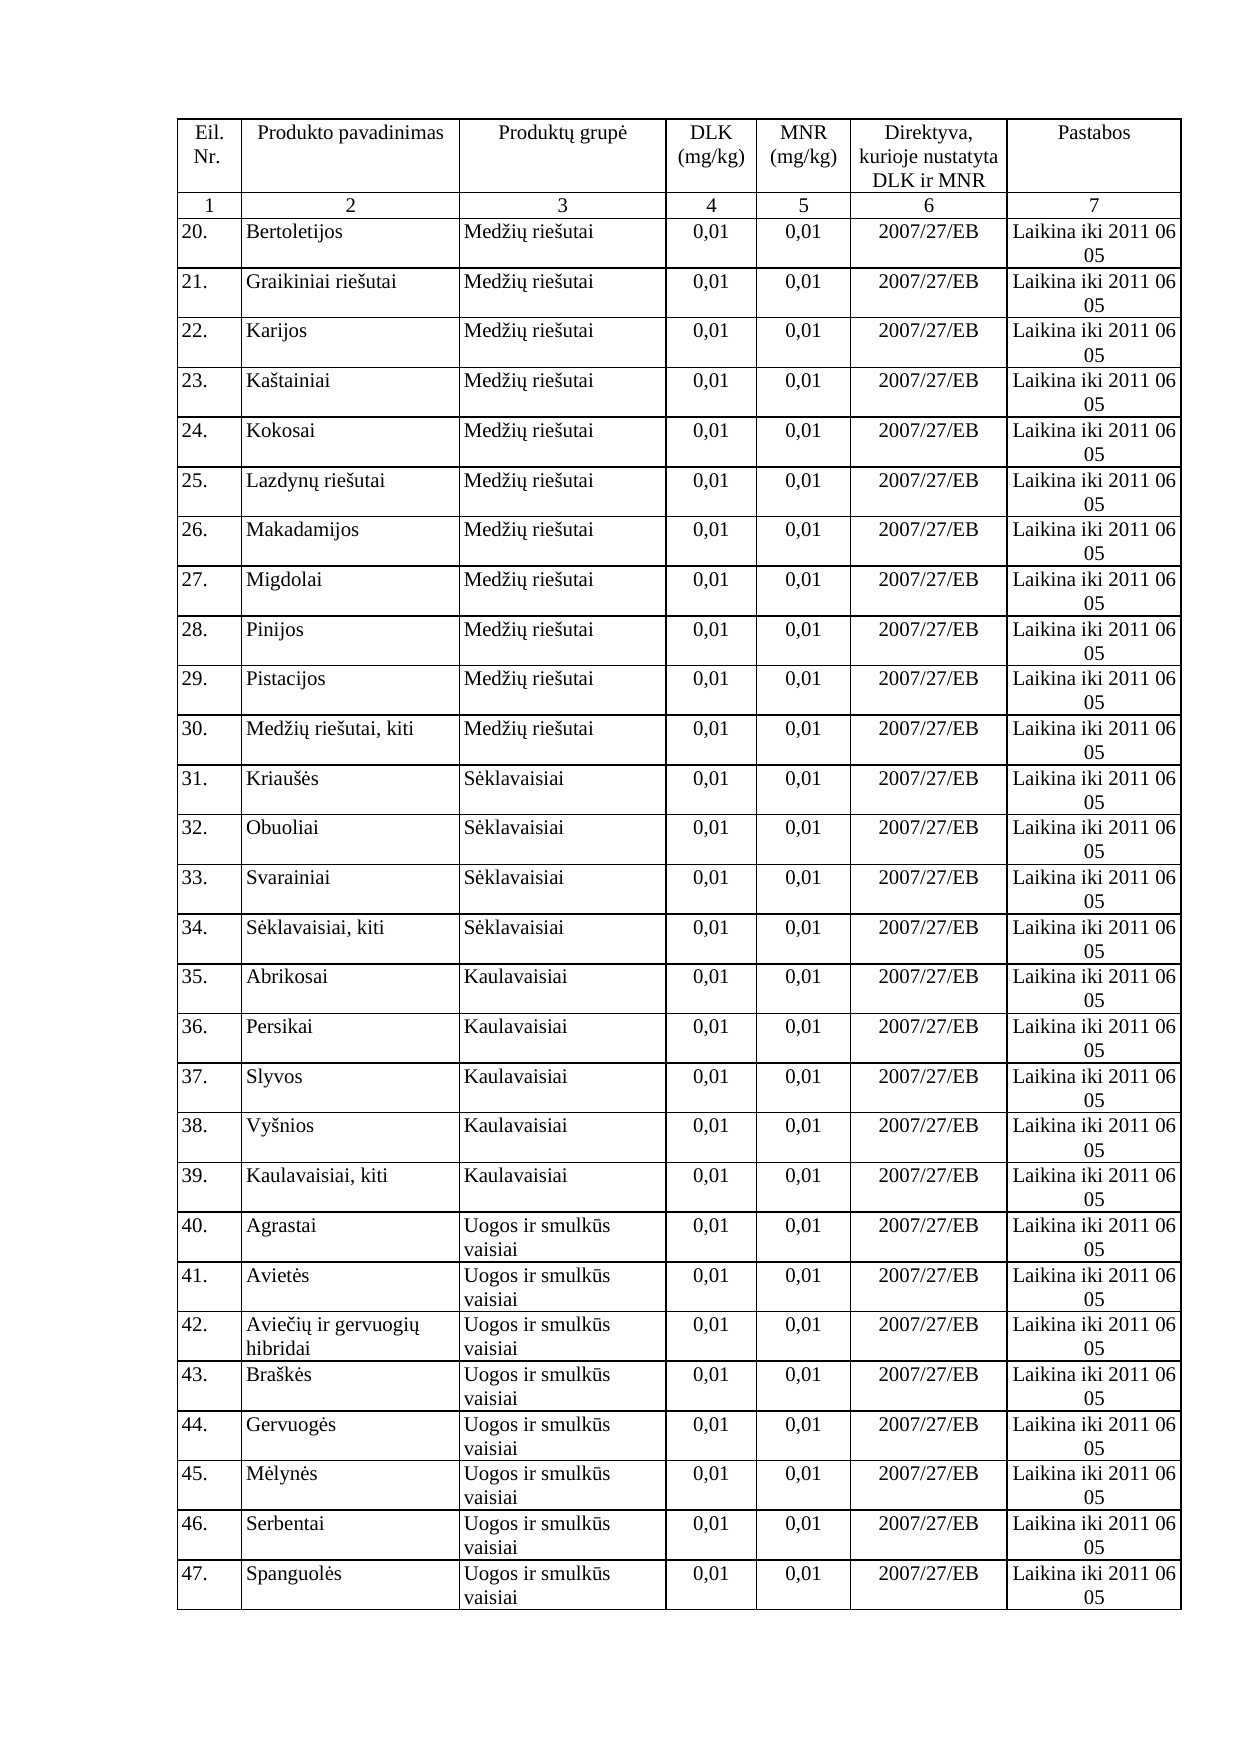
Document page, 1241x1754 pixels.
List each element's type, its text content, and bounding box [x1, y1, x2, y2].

table_cell Graikiniai riešutai [242, 269, 459, 317]
table_header Eil. Nr. [178, 120, 241, 192]
table_cell 0,01 [667, 567, 756, 615]
table_cell Avietės [242, 1263, 459, 1311]
table_cell 20. [178, 219, 241, 267]
table_cell Vyšnios [242, 1113, 459, 1162]
table_header Produkto pavadinimas [242, 120, 459, 192]
table_cell 23. [178, 368, 241, 416]
table_cell 0,01 [667, 815, 756, 863]
table_cell 30. [178, 716, 241, 764]
table_cell 0,01 [757, 617, 850, 665]
table_cell 0,01 [667, 318, 756, 367]
table_cell 0,01 [757, 468, 850, 516]
table_header MNR (mg/kg) [757, 120, 850, 192]
table_cell Medžių riešutai, kiti [242, 716, 459, 764]
table_cell Medžių riešutai [460, 716, 665, 764]
table_cell 0,01 [757, 1263, 850, 1311]
table_cell 0,01 [757, 1163, 850, 1211]
table_cell 25. [178, 468, 241, 516]
table_cell Lazdynų riešutai [242, 468, 459, 516]
table_cell 0,01 [667, 1561, 756, 1609]
table_cell 0,01 [667, 269, 756, 317]
table_cell 38. [178, 1113, 241, 1162]
table_cell 0,01 [757, 269, 850, 317]
table_cell 27. [178, 567, 241, 615]
table_cell 2007/27/EB [851, 1412, 1006, 1460]
table_cell Pinijos [242, 617, 459, 665]
table_cell 45. [178, 1461, 241, 1509]
table_cell 2007/27/EB [851, 865, 1006, 913]
table_cell 2007/27/EB [851, 269, 1006, 317]
table_cell Gervuogės [242, 1412, 459, 1460]
table_cell 36. [178, 1014, 241, 1062]
table_cell Medžių riešutai [460, 368, 665, 416]
table_cell 21. [178, 269, 241, 317]
table_cell 0,01 [757, 1412, 850, 1460]
table_cell 0,01 [757, 368, 850, 416]
table_cell 2007/27/EB [851, 418, 1006, 466]
table_cell 29. [178, 666, 241, 714]
table_cell Kaulavaisiai [460, 1113, 665, 1162]
table_cell 0,01 [757, 915, 850, 963]
table_cell Medžių riešutai [460, 567, 665, 615]
table_cell 2007/27/EB [851, 666, 1006, 714]
table_cell 0,01 [667, 368, 756, 416]
table_cell Karijos [242, 318, 459, 367]
table_cell 0,01 [667, 468, 756, 516]
table_cell Serbentai [242, 1511, 459, 1559]
table_cell 46. [178, 1511, 241, 1559]
table_cell 28. [178, 617, 241, 665]
table_cell Kaulavaisiai [460, 965, 665, 1012]
table_cell 2007/27/EB [851, 716, 1006, 764]
table_cell 0,01 [757, 965, 850, 1012]
table_cell 0,01 [757, 517, 850, 565]
table_cell Medžių riešutai [460, 517, 665, 565]
table_cell 0,01 [667, 1461, 756, 1509]
table_cell 2007/27/EB [851, 1213, 1006, 1261]
table_cell 0,01 [757, 1064, 850, 1112]
table_cell 2007/27/EB [851, 915, 1006, 963]
table_cell 34. [178, 915, 241, 963]
table_cell 0,01 [667, 1412, 756, 1460]
table_cell Sėklavaisiai [460, 766, 665, 814]
table_cell Abrikosai [242, 965, 459, 1012]
table_cell 0,01 [757, 815, 850, 863]
table_cell 0,01 [667, 766, 756, 814]
table_cell Medžių riešutai [460, 269, 665, 317]
table_cell 5 [846, 193, 850, 217]
table_cell 2007/27/EB [851, 318, 1006, 367]
table_cell 2007/27/EB [851, 1163, 1006, 1211]
table_cell 2007/27/EB [851, 1113, 1006, 1162]
table_cell 2007/27/EB [851, 1511, 1006, 1559]
table_cell 2007/27/EB [851, 965, 1006, 1012]
table_cell Medžių riešutai [460, 617, 665, 665]
table_cell 0,01 [667, 965, 756, 1012]
table_cell 0,01 [667, 666, 756, 714]
table_cell 2007/27/EB [851, 1561, 1006, 1609]
table_cell Sėklavaisiai [460, 915, 665, 963]
table_cell Braškės [242, 1362, 459, 1410]
table_cell 41. [178, 1263, 241, 1311]
table_cell 22. [178, 318, 241, 367]
table_header Pastabos [1008, 120, 1180, 192]
table_cell 35. [178, 965, 241, 1012]
table_cell 2007/27/EB [851, 1461, 1006, 1509]
table_cell Kriaušės [242, 766, 459, 814]
table_cell 0,01 [667, 617, 756, 665]
table_cell Medžių riešutai [460, 318, 665, 367]
table_cell 0,01 [667, 1064, 756, 1112]
table_cell 44. [178, 1412, 241, 1460]
table_cell 37. [178, 1064, 241, 1112]
table_cell 0,01 [667, 1511, 756, 1559]
table_cell Kaulavaisiai [460, 1163, 665, 1211]
table_cell Kaštainiai [242, 368, 459, 416]
table_cell 2 [242, 193, 246, 217]
table_cell Obuoliai [242, 815, 459, 863]
table_cell Mėlynės [242, 1461, 459, 1509]
table_cell 0,01 [667, 716, 756, 764]
table_cell 2007/27/EB [851, 766, 1006, 814]
table_cell 5 [757, 193, 761, 217]
table_cell Spanguolės [242, 1561, 459, 1609]
table_cell 4 [752, 193, 756, 217]
table_cell 2007/27/EB [851, 368, 1006, 416]
table_cell 0,01 [757, 1213, 850, 1261]
table_cell Sėklavaisiai, kiti [242, 915, 459, 963]
table_cell 2007/27/EB [851, 517, 1006, 565]
table_cell 0,01 [667, 1213, 756, 1261]
table_cell Persikai [242, 1014, 459, 1062]
table_cell 0,01 [757, 567, 850, 615]
table_cell Migdolai [242, 567, 459, 615]
table_cell 0,01 [757, 666, 850, 714]
table_cell Kaulavaisiai [460, 1064, 665, 1112]
table_cell 0,01 [757, 766, 850, 814]
table_header DLK (mg/kg) [667, 120, 756, 192]
table_cell 0,01 [757, 716, 850, 764]
table_header Produktų grupė [460, 120, 665, 192]
table_cell 0,01 [757, 865, 850, 913]
table_cell 2 [455, 193, 459, 217]
table_cell 2007/27/EB [851, 468, 1006, 516]
table_cell 1 [237, 193, 241, 217]
table_cell 2007/27/EB [851, 1014, 1006, 1062]
table_cell 0,01 [757, 1312, 850, 1360]
table_cell Slyvos [242, 1064, 459, 1112]
table_cell 0,01 [757, 219, 850, 267]
table_cell 0,01 [757, 1461, 850, 1509]
table_cell 0,01 [667, 1163, 756, 1211]
table_cell Svarainiai [242, 865, 459, 913]
table_cell 0,01 [667, 1312, 756, 1360]
table_cell 2007/27/EB [851, 1312, 1006, 1360]
table_cell 43. [178, 1362, 241, 1410]
table_cell 0,01 [667, 517, 756, 565]
table_cell Sėklavaisiai [460, 865, 665, 913]
table_cell 2007/27/EB [851, 1263, 1006, 1311]
table_cell 0,01 [667, 865, 756, 913]
table_cell 2007/27/EB [851, 1362, 1006, 1410]
table_cell Medžių riešutai [460, 219, 665, 267]
table_cell Pistacijos [242, 666, 459, 714]
table_cell 0,01 [757, 1362, 850, 1410]
table_cell 2007/27/EB [851, 617, 1006, 665]
table_cell 0,01 [667, 1362, 756, 1410]
table_cell Kokosai [242, 418, 459, 466]
table_cell 32. [178, 815, 241, 863]
table_cell Kaulavaisiai, kiti [242, 1163, 459, 1211]
table_cell Sėklavaisiai [460, 815, 665, 863]
table_cell 0,01 [757, 418, 850, 466]
table_cell 0,01 [757, 1561, 850, 1609]
table_cell 0,01 [757, 1014, 850, 1062]
table_cell 0,01 [757, 318, 850, 367]
table_cell 2007/27/EB [851, 815, 1006, 863]
table_cell Kaulavaisiai [460, 1014, 665, 1062]
table_cell 42. [178, 1312, 241, 1360]
table_cell Medžių riešutai [460, 468, 665, 516]
table_cell 39. [178, 1163, 241, 1211]
table_cell 2007/27/EB [851, 219, 1006, 267]
table_cell Makadamijos [242, 517, 459, 565]
table_cell 0,01 [667, 1263, 756, 1311]
table_cell Medžių riešutai [460, 418, 665, 466]
table_cell 0,01 [667, 1014, 756, 1062]
table_cell 47. [178, 1561, 241, 1609]
table_cell 0,01 [667, 915, 756, 963]
table_cell 0,01 [667, 219, 756, 267]
table_cell 26. [178, 517, 241, 565]
table_cell Medžių riešutai [460, 666, 665, 714]
table_cell 0,01 [757, 1511, 850, 1559]
table_cell 2007/27/EB [851, 1064, 1006, 1112]
table_cell 24. [178, 418, 241, 466]
table_cell 33. [178, 865, 241, 913]
table_cell 2007/27/EB [851, 567, 1006, 615]
table_cell Agrastai [242, 1213, 459, 1261]
table_cell 0,01 [757, 1113, 850, 1162]
table_cell Bertoletijos [242, 219, 459, 267]
table_cell 0,01 [667, 418, 756, 466]
table_cell 0,01 [667, 1113, 756, 1162]
table_cell 31. [178, 766, 241, 814]
table_cell 40. [178, 1213, 241, 1261]
